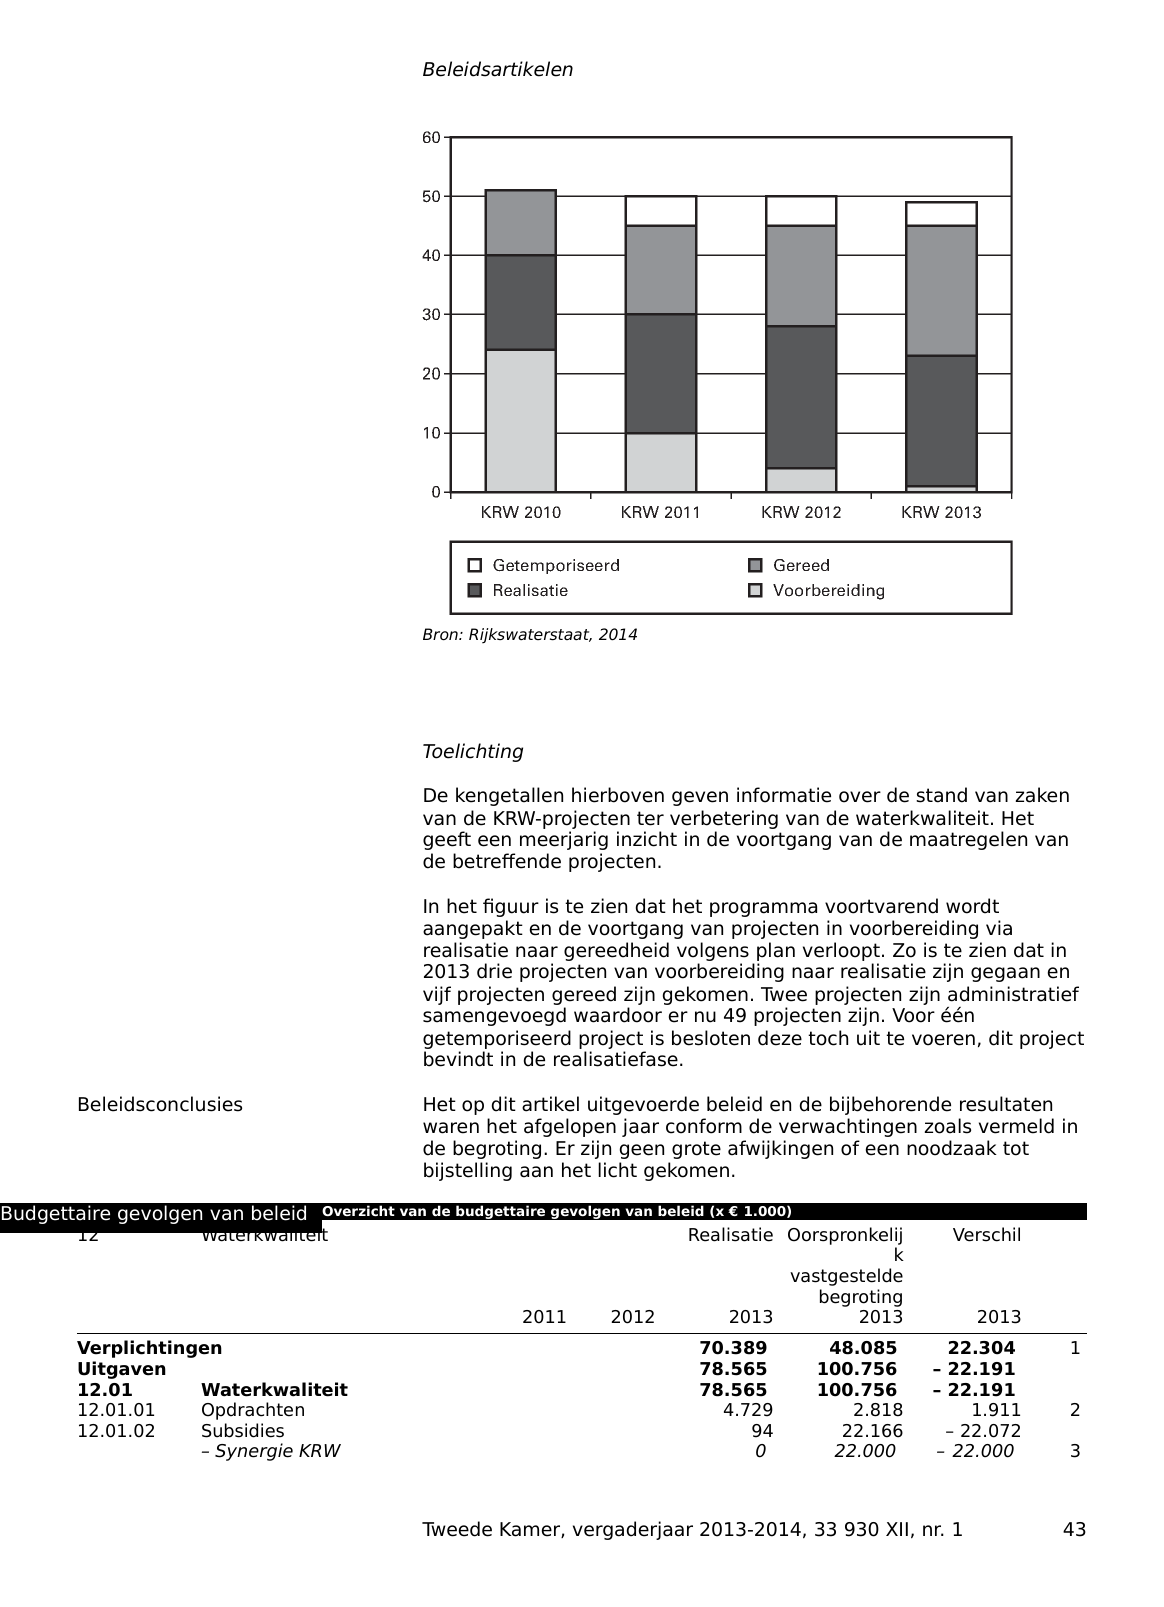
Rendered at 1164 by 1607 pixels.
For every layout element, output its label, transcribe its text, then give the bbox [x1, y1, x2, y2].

table_cell [77, 1441, 195, 1462]
table_cell 22.304 [909, 1334, 1027, 1359]
table_cell 12.01.02 [77, 1421, 195, 1441]
table_cell – 22.191 [909, 1359, 1027, 1379]
table_cell Opdrachten [195, 1400, 484, 1421]
table_cell [484, 1421, 573, 1441]
text De kengetallen hierboven geven informatie over de stand van zaken van de KRW-projecten ter verbetering van de waterkwaliteit. Het geeft een meerjarig inzicht in de voortgang van de maatregelen van de betreffende projecten. [422, 785, 1087, 873]
picture [422, 130, 1013, 615]
table_cell [573, 1334, 661, 1359]
table_cell 0 [661, 1441, 779, 1462]
text Beleidsconclusies [77, 1093, 399, 1116]
table_cell Waterkwaliteit [195, 1380, 484, 1400]
table_cell – 22.000 [909, 1441, 1027, 1462]
table_cell Oorspronkelijk vastgestelde begroting [780, 1220, 909, 1307]
table_cell [573, 1400, 661, 1421]
table_cell 48.085 [780, 1334, 909, 1359]
table_cell Uitgaven [77, 1359, 484, 1379]
table_cell Waterkwaliteit [195, 1220, 484, 1307]
table_cell [1028, 1421, 1087, 1441]
text Het op dit artikel uitgevoerde beleid en de bijbehorende resultaten waren het afgelopen jaar conform de verwachtingen zoals vermeld in de begroting. Er zijn geen grote afwijkingen of een noodzaak tot bijstelling aan het licht gekomen. [422, 1093, 1087, 1181]
text In het figuur is te zien dat het programma voortvarend wordt aangepakt en de voortgang van projecten in voorbereiding via realisatie naar gereedheid volgens plan verloopt. Zo is te zien dat in 2013 drie projecten van voorbereiding naar realisatie zijn gegaan en vijf projecten gereed zijn gekomen. Twee projecten zijn administratief samengevoegd waardoor er nu 49 projecten zijn. Voor één getemporiseerd project is besloten deze toch uit te voeren, dit project bevindt in de realisatiefase. [422, 896, 1087, 1071]
table_cell 1 [1028, 1334, 1087, 1359]
table_cell 100.756 [780, 1380, 909, 1400]
table_cell [484, 1220, 573, 1307]
table_cell 1.911 [909, 1400, 1027, 1421]
table_cell [484, 1359, 573, 1379]
table_cell [573, 1380, 661, 1400]
table_cell 3 [1028, 1441, 1087, 1462]
table_cell 22.000 [780, 1441, 909, 1462]
table_cell 2013 [780, 1307, 909, 1333]
table_cell 2 [1028, 1400, 1087, 1421]
table_cell – 22.072 [909, 1421, 1027, 1441]
text Bron: Rijkswaterstaat, 2014 [422, 626, 1013, 644]
table_cell [573, 1441, 661, 1462]
table_cell 12.01 [77, 1380, 195, 1400]
table_cell 94 [661, 1421, 779, 1441]
table_header Overzicht van de budgettaire gevolgen van beleid (x € 1.000) [0, 1203, 1087, 1233]
table_cell Realisatie [661, 1220, 779, 1307]
table_cell 100.756 [780, 1359, 909, 1379]
table_cell [573, 1220, 661, 1307]
table_cell – Synergie KRW [195, 1441, 484, 1462]
table_cell Verschil [909, 1220, 1027, 1307]
table_cell 2011 [484, 1307, 573, 1333]
table_cell Verplichtingen [77, 1334, 484, 1359]
table_cell [1028, 1220, 1087, 1307]
table_cell [484, 1380, 573, 1400]
table_cell [1028, 1307, 1087, 1333]
table_cell [484, 1441, 573, 1462]
table_cell [77, 1307, 195, 1333]
table_cell 12.01.01 [77, 1400, 195, 1421]
table_cell 2013 [661, 1307, 779, 1333]
table_cell 22.166 [780, 1421, 909, 1441]
table_cell [484, 1400, 573, 1421]
table_cell 70.389 [661, 1334, 779, 1359]
table_cell [573, 1359, 661, 1379]
table_cell [484, 1334, 573, 1359]
table_cell 2012 [573, 1307, 661, 1333]
table_cell 78.565 [661, 1359, 779, 1379]
table_cell 2.818 [780, 1400, 909, 1421]
subtitle Toelichting [422, 741, 1087, 763]
table_cell 2013 [909, 1307, 1027, 1333]
table_cell 78.565 [661, 1380, 779, 1400]
table_cell Subsidies [195, 1421, 484, 1441]
table_cell 4.729 [661, 1400, 779, 1421]
table_cell 12 [77, 1233, 195, 1307]
table_cell – 22.191 [909, 1380, 1027, 1400]
table_cell [573, 1421, 661, 1441]
table_cell [1028, 1359, 1087, 1379]
table_cell [1028, 1380, 1087, 1400]
table_cell [195, 1307, 484, 1333]
